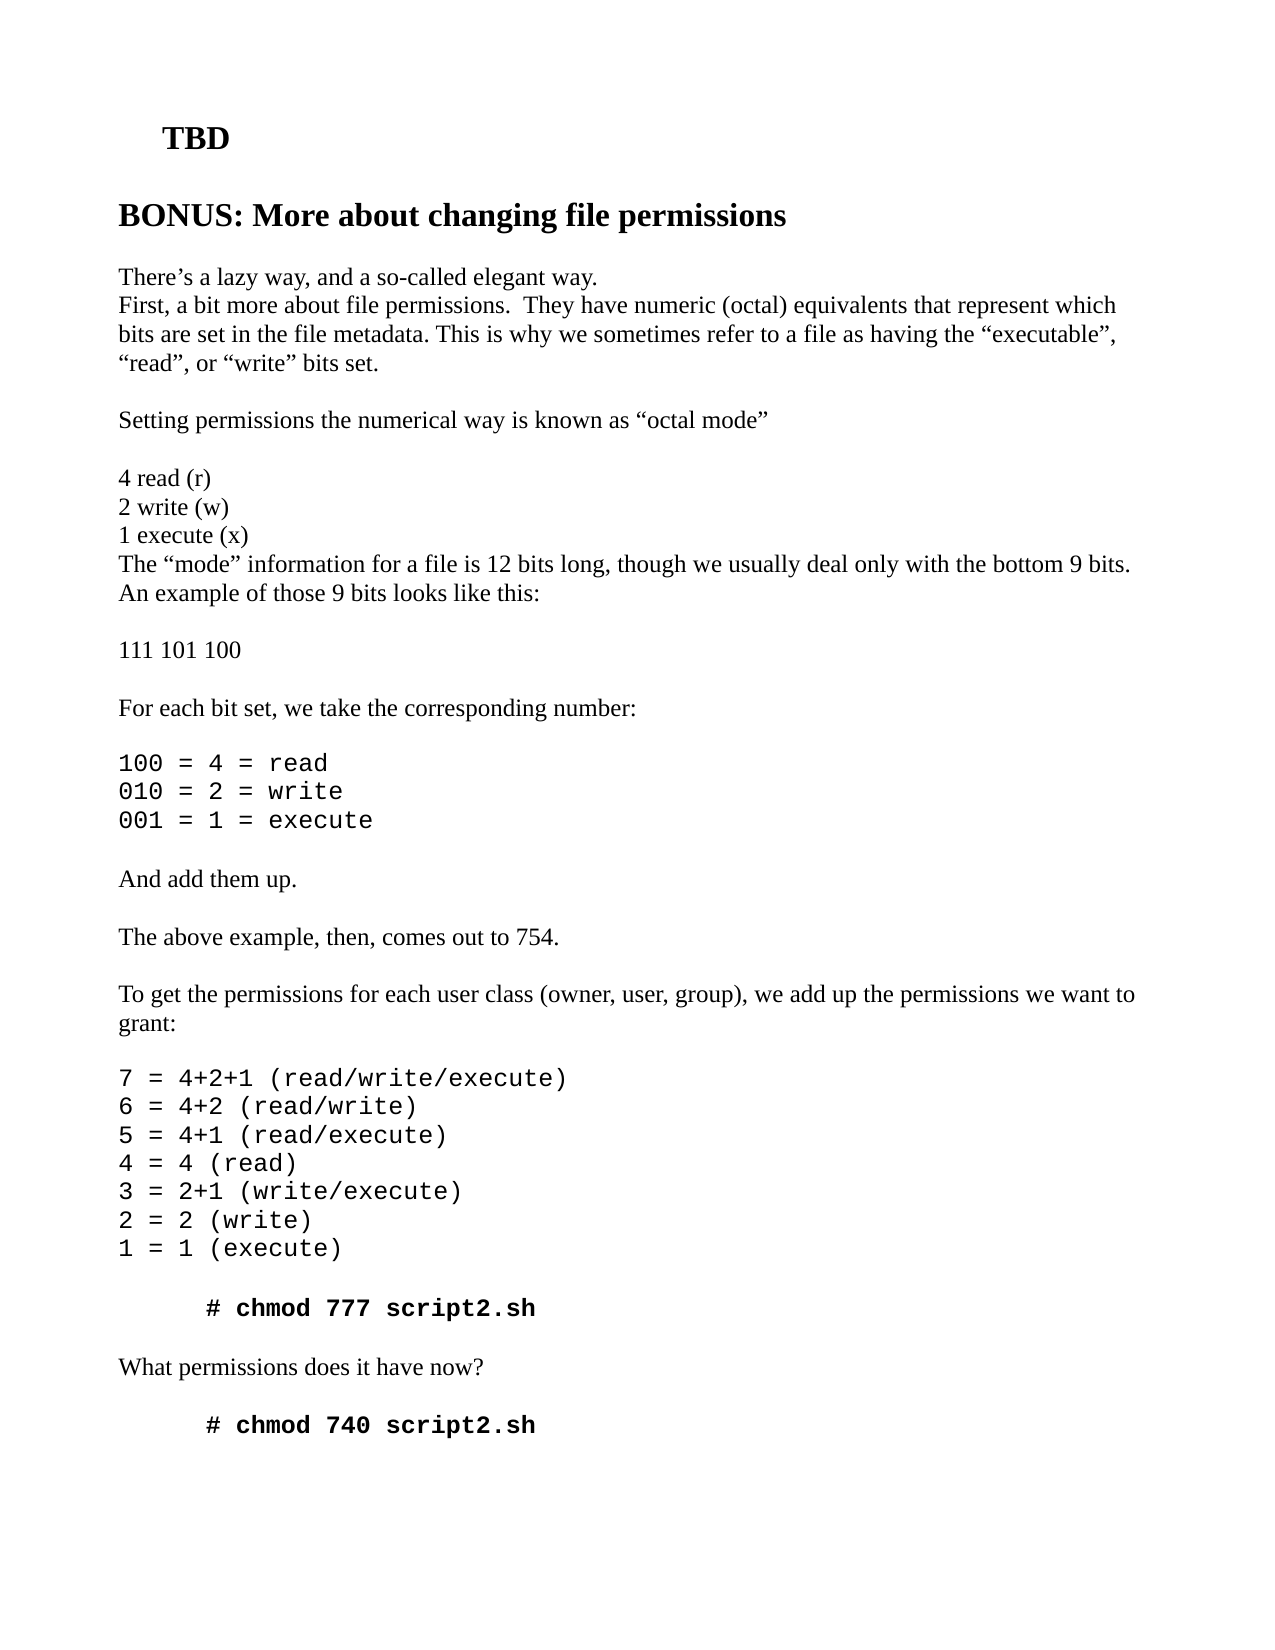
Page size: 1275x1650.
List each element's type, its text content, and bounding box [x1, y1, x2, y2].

text The above example, then, comes out to 754. [118, 922, 1157, 951]
text 111 101 100 [118, 636, 1157, 664]
text TBD [118, 118, 1157, 156]
text 100 = 4 = read [118, 751, 1157, 779]
text There’s a lazy way, and a so-called elegant way. [118, 262, 1157, 291]
text 7 = 4+2+1 (read/write/execute) 6 = 4+2 (read/write) 5 = 4+1 (read/execute) 4 = 4 (read) 3 = 2+1 (write/execute) 2 = 2 (write) 1 = 1 (execute) [118, 1066, 1157, 1264]
text And add them up. [118, 864, 1157, 893]
text # chmod 740 script2.sh [118, 1410, 1157, 1441]
text To get the permissions for each user class (owner, user, group), we add up the permissions we want to grant: [118, 979, 1157, 1037]
text 001 = 1 = execute [118, 807, 1157, 836]
text First, a bit more about file permissions. They have numeric (octal) equivalents that represent which bits are set in the file metadata. This is why we sometimes refer to a file as having the “executable”, “read”, or “write” bits set. [118, 291, 1157, 377]
text For each bit set, we take the corresponding number: [118, 693, 1157, 722]
text 010 = 2 = write [118, 779, 1157, 807]
text The “mode” information for a file is 12 bits long, though we usually deal only with the bottom 9 bits. An example of those 9 bits looks like this: [118, 549, 1157, 607]
text Setting permissions the numerical way is known as “octal mode” [118, 406, 1157, 434]
text BONUS: More about changing file permissions [118, 195, 1157, 233]
text What permissions does it have now? [118, 1352, 1157, 1381]
text # chmod 777 script2.sh [118, 1293, 1157, 1323]
text 4 read (r) 2 write (w) 1 execute (x) [118, 463, 1157, 549]
